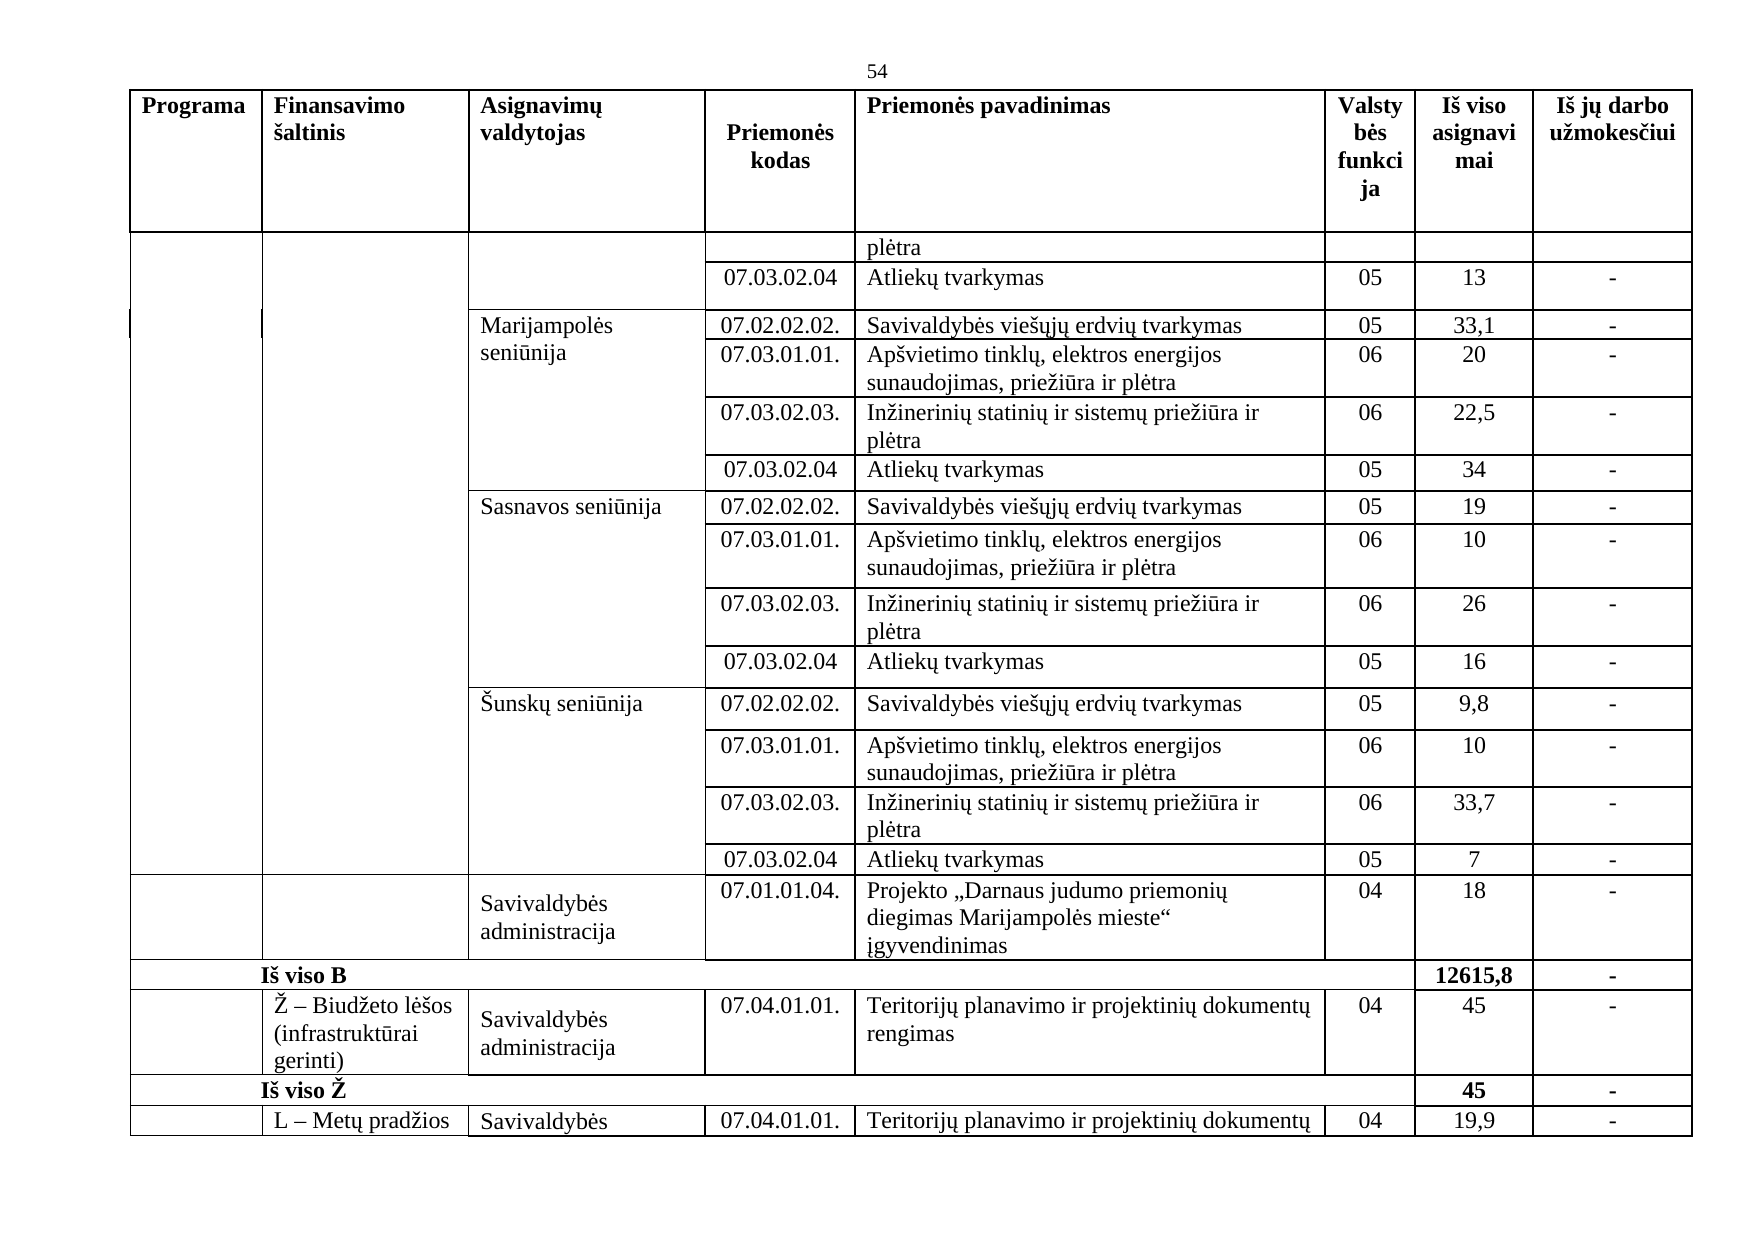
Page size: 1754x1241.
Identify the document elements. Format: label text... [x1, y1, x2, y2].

table_cell 07.03.02.03. [706, 589, 854, 644]
table_cell 05 [1326, 311, 1414, 338]
table_cell Savivaldybės viešųjų erdvių tvarkymas [856, 492, 1324, 523]
table_cell 05 [1326, 263, 1414, 309]
table_cell [131, 309, 261, 338]
table_cell - [1534, 525, 1691, 587]
table_cell Apšvietimo tinklų, elektros energijos sunaudojimas, priežiūra ir plėtra [856, 340, 1324, 396]
table_cell [856, 201, 1324, 231]
table_cell [131, 875, 262, 958]
table_cell 06 [1326, 340, 1414, 396]
table_cell [263, 338, 468, 874]
table_cell Savivaldybės viešųjų erdvių tvarkymas [856, 311, 1324, 338]
table_cell 13 [1416, 263, 1532, 309]
table_cell [1326, 233, 1414, 261]
table_cell 18 [1416, 876, 1532, 958]
table_cell Inžinerinių statinių ir sistemų priežiūra ir plėtra [856, 788, 1324, 843]
table_cell 07.02.02.02. [706, 311, 854, 338]
table_cell 07.03.02.04 [706, 845, 854, 874]
table_cell 05 [1326, 647, 1414, 687]
table_cell - [1534, 876, 1691, 958]
table_cell 07.03.02.04 [706, 456, 854, 490]
table_cell 20 [1416, 340, 1532, 396]
table_cell - [1534, 788, 1691, 843]
table_cell 07.03.01.01. [706, 525, 854, 587]
table_cell Savivaldybės administracija [469, 990, 704, 1074]
table_cell 04 [1326, 1106, 1414, 1135]
table_cell [131, 338, 262, 874]
table_header Iš viso asignavimai [1416, 91, 1532, 231]
table_cell 10 [1416, 731, 1532, 786]
table_cell - [1534, 961, 1691, 989]
table_cell Iš viso B [131, 960, 1414, 989]
table_header Priemonės kodas [706, 91, 854, 201]
table_cell Teritorijų planavimo ir projektinių dokumentų rengimas [856, 990, 1324, 1074]
table_cell Sasnavos seniūnija [469, 491, 705, 687]
table_cell 19,9 [1416, 1107, 1532, 1135]
table_cell 16 [1416, 647, 1532, 687]
table_cell 07.02.02.02. [706, 492, 854, 523]
table_cell [1326, 201, 1414, 231]
table_cell 07.04.01.01. [706, 990, 854, 1074]
table_header Iš jų darbo užmokesčiui [1534, 91, 1691, 231]
table_cell 04 [1326, 876, 1414, 958]
table_cell 06 [1326, 589, 1414, 644]
table_cell 34 [1416, 456, 1532, 490]
table_cell 33,1 [1416, 311, 1532, 338]
table_cell [706, 233, 854, 261]
table_cell 05 [1326, 689, 1414, 728]
table_cell [263, 875, 468, 958]
table_cell - [1534, 589, 1691, 644]
table_cell Projekto „Darnaus judumo priemonių diegimas Marijampolės mieste“ įgyvendinimas [856, 876, 1324, 958]
table_cell - [1534, 492, 1691, 523]
table_cell Šunskų seniūnija [469, 688, 705, 874]
table_cell Atliekų tvarkymas [856, 647, 1324, 687]
table_cell Apšvietimo tinklų, elektros energijos sunaudojimas, priežiūra ir plėtra [856, 525, 1324, 587]
table_cell 07.03.02.03. [706, 788, 854, 843]
table_cell Atliekų tvarkymas [856, 456, 1324, 490]
table_cell [131, 233, 262, 309]
table_cell [469, 233, 705, 309]
table_cell 07.03.02.04 [706, 647, 854, 687]
table_cell L – Metų pradžios [263, 1106, 468, 1135]
table_cell [263, 309, 468, 338]
table_cell 10 [1416, 525, 1532, 587]
table_cell 04 [1326, 990, 1414, 1074]
table_cell 33,7 [1416, 788, 1532, 843]
table_cell 07.03.01.01. [706, 731, 854, 786]
table_cell [706, 201, 854, 231]
table_cell 06 [1326, 398, 1414, 453]
table_cell Apšvietimo tinklų, elektros energijos sunaudojimas, priežiūra ir plėtra [856, 731, 1324, 786]
table_cell 22,5 [1416, 398, 1532, 453]
table_cell - [1534, 1076, 1691, 1104]
table_cell - [1534, 991, 1691, 1074]
table_cell - [1534, 647, 1691, 687]
table_cell 05 [1326, 845, 1414, 874]
table_cell 7 [1416, 845, 1532, 874]
table_cell - [1534, 456, 1691, 490]
table_cell Savivaldybės administracija [469, 875, 705, 958]
table_cell 05 [1326, 492, 1414, 523]
table_header Priemonės pavadinimas [856, 91, 1324, 201]
table_cell [131, 1106, 262, 1135]
table_cell Atliekų tvarkymas [856, 845, 1324, 874]
table_cell [470, 201, 704, 231]
table_cell 07.03.01.01. [706, 340, 854, 396]
table_header Asignavimų valdytojas [470, 91, 704, 201]
table_cell Savivaldybės [469, 1106, 704, 1135]
table_cell 26 [1416, 589, 1532, 644]
table_cell - [1534, 263, 1691, 309]
table_cell Iš viso Ž [131, 1075, 1414, 1104]
table_cell - [1534, 398, 1691, 453]
table_cell 05 [1326, 456, 1414, 490]
table_cell 06 [1326, 525, 1414, 587]
table_cell 12615,8 [1416, 961, 1532, 989]
table_header Programa [131, 91, 261, 201]
table_cell 45 [1416, 991, 1532, 1074]
table_cell - [1534, 689, 1691, 728]
table_cell 06 [1326, 788, 1414, 843]
table_header Finansavimo šaltinis [263, 91, 468, 201]
table_cell Atliekų tvarkymas [856, 263, 1324, 309]
table_cell plėtra [856, 233, 1324, 261]
table_cell 07.01.01.04. [706, 876, 854, 958]
table_cell 9,8 [1416, 689, 1532, 728]
table_cell Inžinerinių statinių ir sistemų priežiūra ir plėtra [856, 589, 1324, 644]
table_cell [263, 201, 468, 231]
table_cell 07.02.02.02. [706, 689, 854, 728]
table_cell 07.04.01.01. [706, 1106, 854, 1135]
table_cell Teritorijų planavimo ir projektinių dokumentų [856, 1106, 1324, 1135]
table_cell [263, 233, 468, 309]
table_cell - [1534, 311, 1691, 338]
table_cell Savivaldybės viešųjų erdvių tvarkymas [856, 689, 1324, 728]
table_header Valstybės funkcija [1326, 91, 1414, 201]
table_cell - [1534, 731, 1691, 786]
table_cell 19 [1416, 492, 1532, 523]
table_cell - [1534, 1107, 1691, 1135]
table_cell [131, 201, 261, 231]
table_cell 07.03.02.04 [706, 263, 854, 309]
table_cell 06 [1326, 731, 1414, 786]
table_cell [1416, 233, 1532, 261]
table_cell Ž – Biudžeto lėšos (infrastruktūrai gerinti) [263, 990, 468, 1074]
table_cell [131, 990, 262, 1074]
table_cell Marijampolės seniūnija [469, 310, 705, 490]
table_cell - [1534, 233, 1691, 261]
table_cell Inžinerinių statinių ir sistemų priežiūra ir plėtra [856, 398, 1324, 453]
table_cell 45 [1416, 1076, 1532, 1104]
table_cell 07.03.02.03. [706, 398, 854, 453]
table_cell - [1534, 845, 1691, 874]
table_cell - [1534, 340, 1691, 396]
